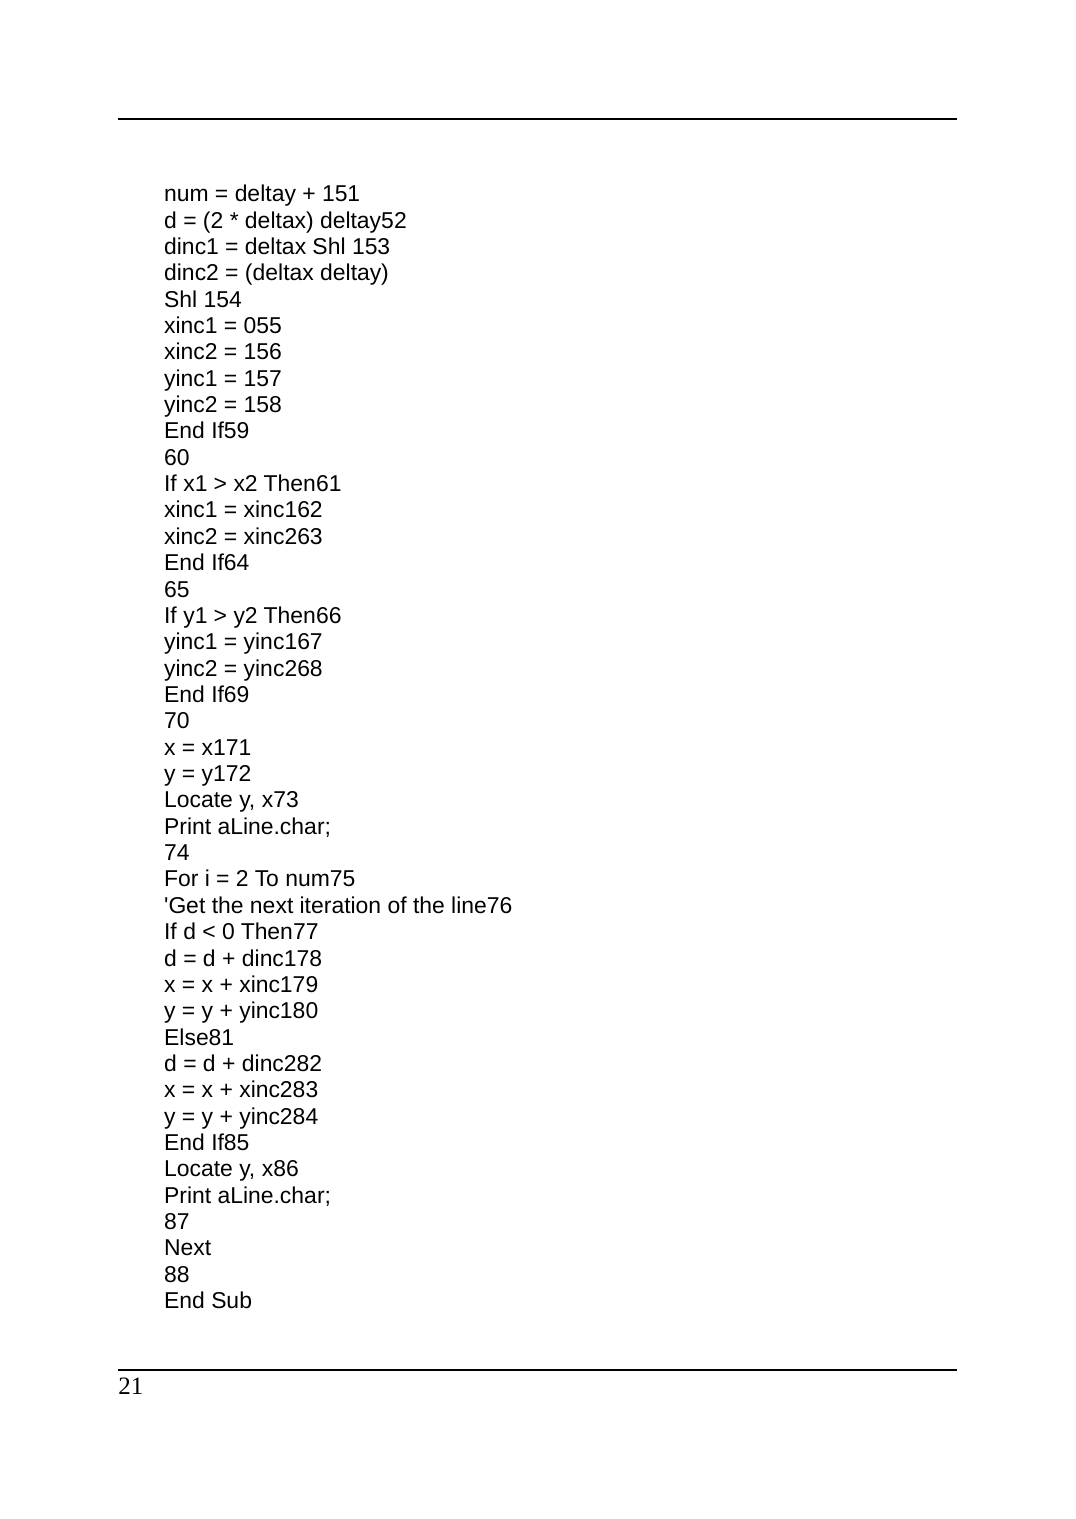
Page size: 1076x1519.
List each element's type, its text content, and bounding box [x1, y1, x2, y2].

text yinc2 = yinc268 [118, 654, 957, 681]
text If d < 0 Then77 [118, 918, 957, 944]
text Next [118, 1234, 957, 1261]
text xinc2 = xinc263 [118, 523, 957, 549]
text For i = 2 To num75 [118, 865, 957, 892]
text 'Get the next iteration of the line76 [118, 892, 957, 918]
text Locate y, x86 [118, 1155, 957, 1182]
text dinc1 = deltax Shl 153 [118, 233, 957, 259]
text xinc1 = xinc162 [118, 496, 957, 523]
text d = (2 * deltax) deltay52 [118, 207, 957, 233]
text Locate y, x73 [118, 786, 957, 813]
text Print aLine.char; [118, 1182, 957, 1208]
text Shl 154 [118, 286, 957, 312]
text End If64 [118, 549, 957, 576]
text y = y + yinc284 [118, 1103, 957, 1129]
text y = y172 [118, 760, 957, 786]
text x = x + xinc179 [118, 971, 957, 997]
text x = x + xinc283 [118, 1076, 957, 1103]
text d = d + dinc282 [118, 1050, 957, 1076]
text num = deltay + 151 [118, 180, 957, 207]
text xinc2 = 156 [118, 338, 957, 365]
text yinc2 = 158 [118, 391, 957, 417]
text If y1 > y2 Then66 [118, 602, 957, 628]
text 70 [118, 707, 957, 734]
text If x1 > x2 Then61 [118, 470, 957, 496]
text End If85 [118, 1129, 957, 1155]
text xinc1 = 055 [118, 312, 957, 338]
text 74 [118, 839, 957, 865]
text yinc1 = yinc167 [118, 628, 957, 654]
text yinc1 = 157 [118, 365, 957, 391]
text End If69 [118, 681, 957, 707]
text d = d + dinc178 [118, 944, 957, 971]
text End Sub [118, 1287, 957, 1313]
text 88 [118, 1261, 957, 1287]
text End If59 [118, 417, 957, 444]
text 60 [118, 444, 957, 470]
text 87 [118, 1208, 957, 1234]
text dinc2 = (deltax deltay) [118, 259, 957, 286]
text y = y + yinc180 [118, 997, 957, 1023]
text Print aLine.char; [118, 813, 957, 839]
text x = x171 [118, 734, 957, 760]
text Else81 [118, 1023, 957, 1050]
text 65 [118, 576, 957, 602]
